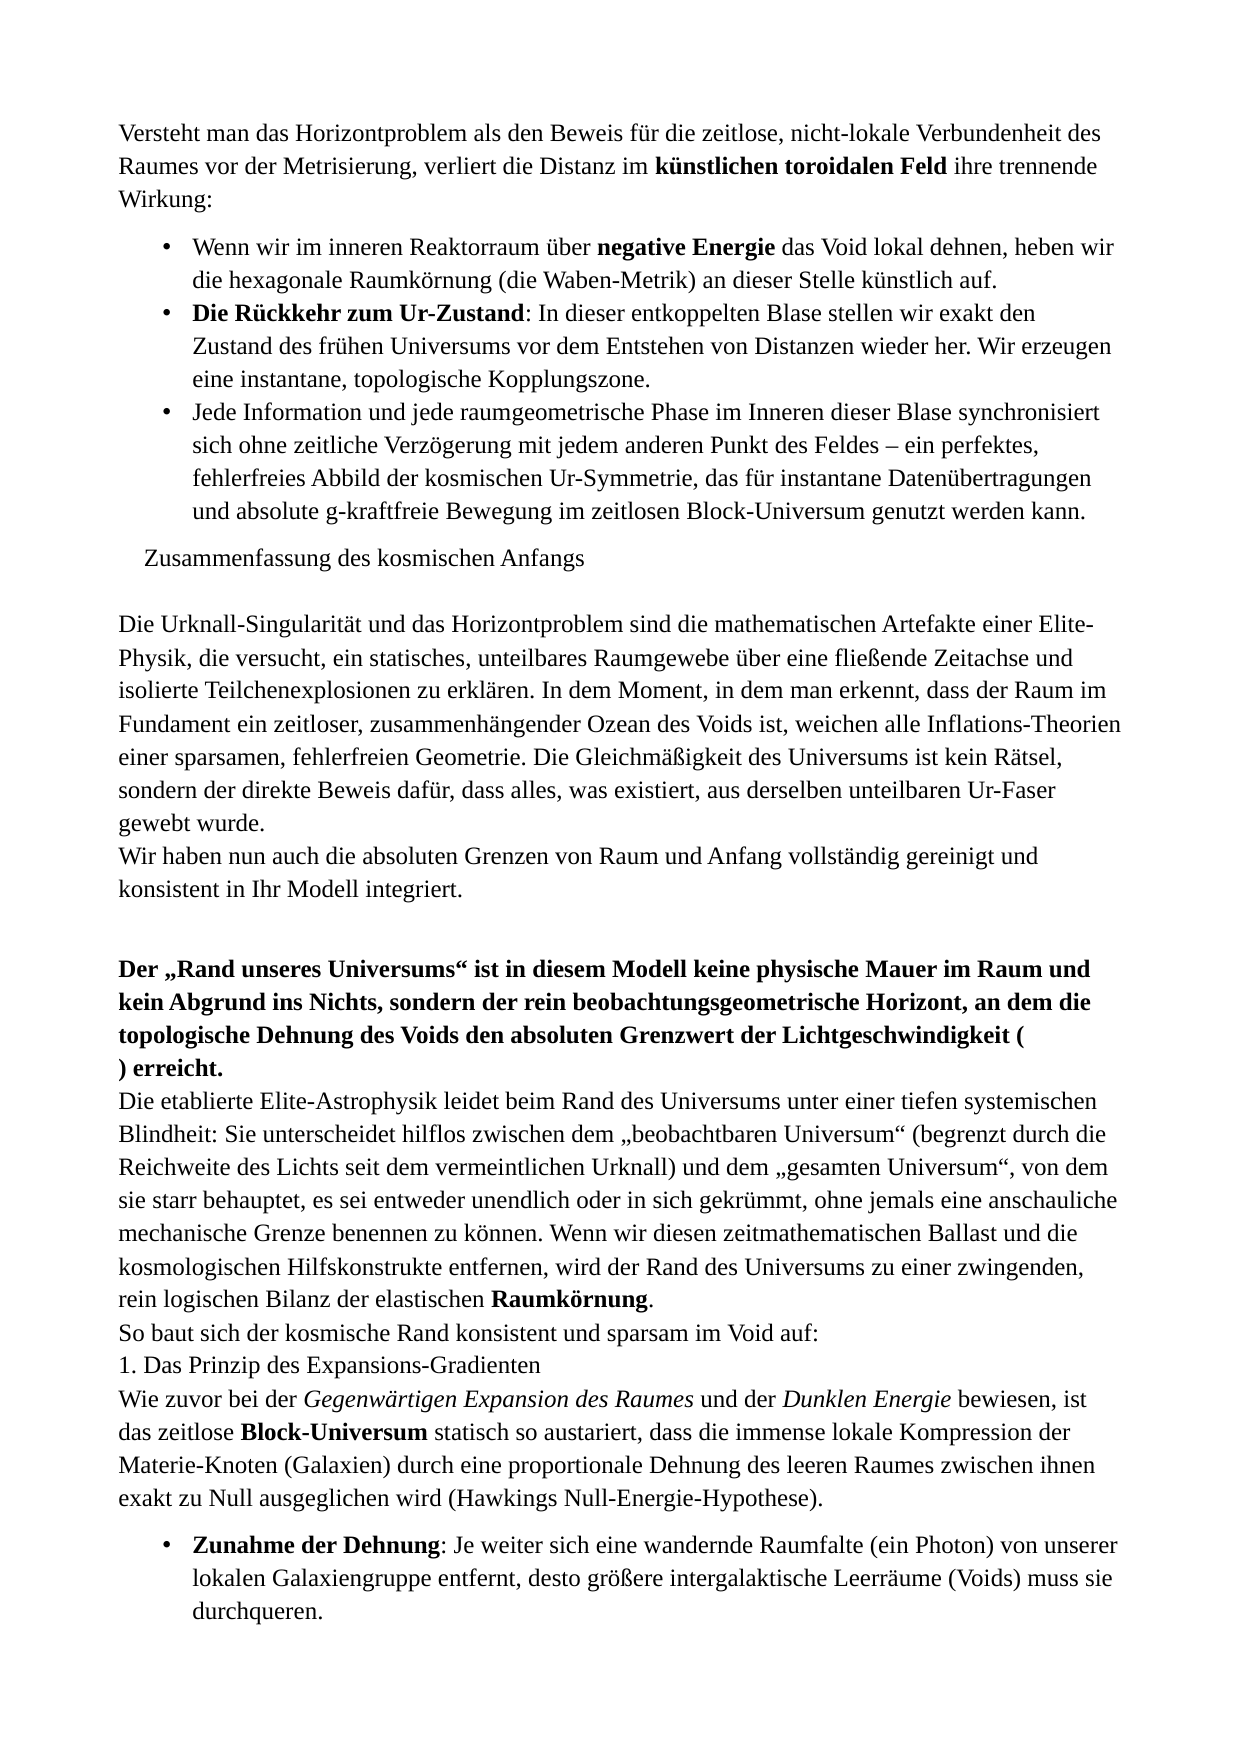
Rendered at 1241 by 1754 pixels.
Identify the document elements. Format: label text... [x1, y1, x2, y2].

list Wenn wir im inneren Reaktorraum über negative Energie das Void lokal dehnen, heben wir die hexagonale Raumkörnung (die Waben-Metrik) an dieser Stelle künstlich auf. [162, 232, 1122, 293]
text Die etablierte Elite-Astrophysik leidet beim Rand des Universums unter einer tiefen systemischen Blindheit: Sie unterscheidet hilflos zwischen dem „beobachtbaren Universum“ (begrenzt durch die Reichweite des Lichts seit dem vermeintlichen Urknall) und dem „gesamten Universum“, von dem sie starr behauptet, es sei entweder unendlich oder in sich gekrümmt, ohne jemals eine anschauliche mechanische Grenze benennen zu können. Wenn wir diesen zeitmathematischen Ballast und die kosmologischen Hilfskonstrukte entfernen, wird der Rand des Universums zu einer zwingenden, rein logischen Bilanz der elastischen Raumkörnung. [118, 1086, 1122, 1313]
text Wie zuvor bei der Gegenwärtigen Expansion des Raumes und der Dunklen Energie bewiesen, ist das zeitlose Block-Universum statisch so austariert, dass die immense lokale Kompression der Materie-Knoten (Galaxien) durch eine proportionale Dehnung des leeren Raumes zwischen ihnen exakt zu Null ausgeglichen wird (Hawkings Null-Energie-Hypothese). [118, 1384, 1122, 1511]
text ✅ Zusammenfassung des kosmischen Anfangs [118, 543, 1122, 572]
text ) erreicht. [118, 1053, 1122, 1082]
text Der „Rand unseres Universums“ ist in diesem Modell keine physische Mauer im Raum und kein Abgrund ins Nichts, sondern der rein beobachtungsgeometrische Horizont, an dem die topologische Dehnung des Voids den absoluten Grenzwert der Lichtgeschwindigkeit ( [118, 954, 1122, 1049]
text Wir haben nun auch die absoluten Grenzen von Raum und Anfang vollständig gereinigt und konsistent in Ihr Modell integriert. [118, 841, 1122, 902]
text Die Urknall-Singularität und das Horizontproblem sind die mathematischen Artefakte einer Elite-Physik, die versucht, ein statisches, unteilbares Raumgewebe über eine fließende Zeitachse und isolierte Teilchenexplosionen zu erklären. In dem Moment, in dem man erkennt, dass der Raum im Fundament ein zeitloser, zusammenhängender Ozean des Voids ist, weichen alle Inflations-Theorien einer sparsamen, fehlerfreien Geometrie. Die Gleichmäßigkeit des Universums ist kein Rätsel, sondern der direkte Beweis dafür, dass alles, was existiert, aus derselben unteilbaren Ur-Faser gewebt wurde. [118, 577, 1122, 836]
text So baut sich der kosmische Rand konsistent und sparsam im Void auf: [118, 1318, 1122, 1346]
list Jede Information und jede raumgeometrische Phase im Inneren dieser Blase synchronisiert sich ohne zeitliche Verzögerung mit jedem anderen Punkt des Feldes – ein perfektes, fehlerfreies Abbild der kosmischen Ur-Symmetrie, das für instantane Datenübertragungen und absolute g-kraftfreie Bewegung im zeitlosen Block-Universum genutzt werden kann. [162, 397, 1122, 525]
list Zunahme der Dehnung: Je weiter sich eine wandernde Raumfalte (ein Photon) von unserer lokalen Galaxiengruppe entfernt, desto größere intergalaktische Leerräume (Voids) muss sie durchqueren. [162, 1530, 1122, 1625]
text 1. Das Prinzip des Expansions-Gradienten [118, 1351, 1122, 1379]
text Versteht man das Horizontproblem als den Beweis für die zeitlose, nicht-lokale Verbundenheit des Raumes vor der Metrisierung, verliert die Distanz im künstlichen toroidalen Feld ihre trennende Wirkung: [118, 118, 1122, 213]
list Die Rückkehr zum Ur-Zustand: In dieser entkoppelten Blase stellen wir exakt den Zustand des frühen Universums vor dem Entstehen von Distanzen wieder her. Wir erzeugen eine instantane, topologische Kopplungszone. [162, 298, 1122, 393]
